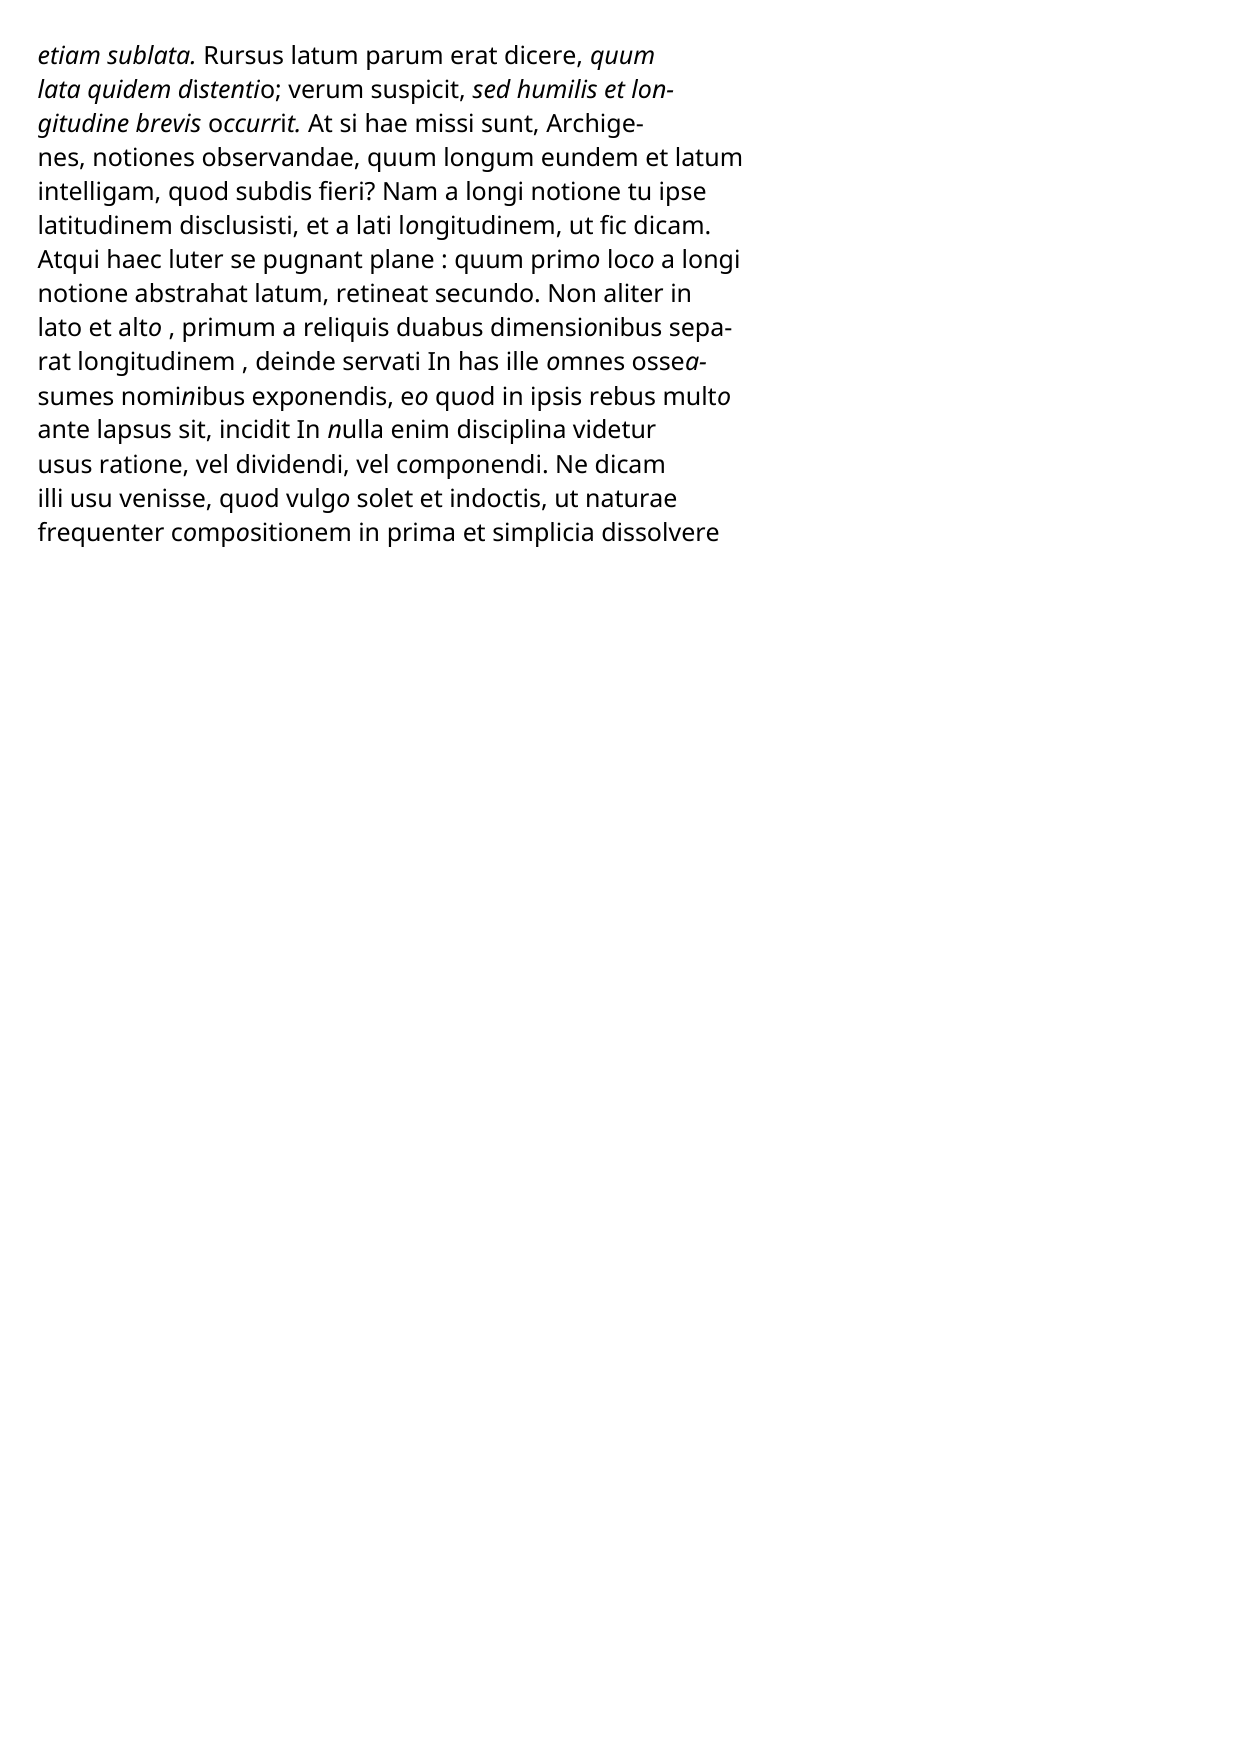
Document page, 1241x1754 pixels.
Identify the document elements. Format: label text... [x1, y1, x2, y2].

text etiam sublata. Rursus latum parum erat dicere, quum lata quidem distentio; verum suspicit, sed humilis et lon- gitudine brevis occurrit. At si hae missi sunt, Archige- nes, notiones observandae, quum longum eundem et latum intelligam, quod subdis fieri? Nam a longi notione tu ipse latitudinem disclusisti, et a lati longitudinem, ut fic dicam. Atqui haec luter se pugnant plane : quum primo loco a longi notione abstrahat latum, retineat secundo. Non aliter in lato et alto , primum a reliquis duabus dimensionibus sepa- rat longitudinem , deinde servati In has ille omnes ossea- sumes nominibus exponendis, eo quod in ipsis rebus multo ante lapsus sit, incidit In nulla enim disciplina videtur usus ratione, vel dividendi, vel componendi. Ne dicam illi usu venisse, quod vulgo solet et indoctis, ut naturae frequenter compositionem in prima et simplicia dissolvere [37, 37, 1203, 548]
